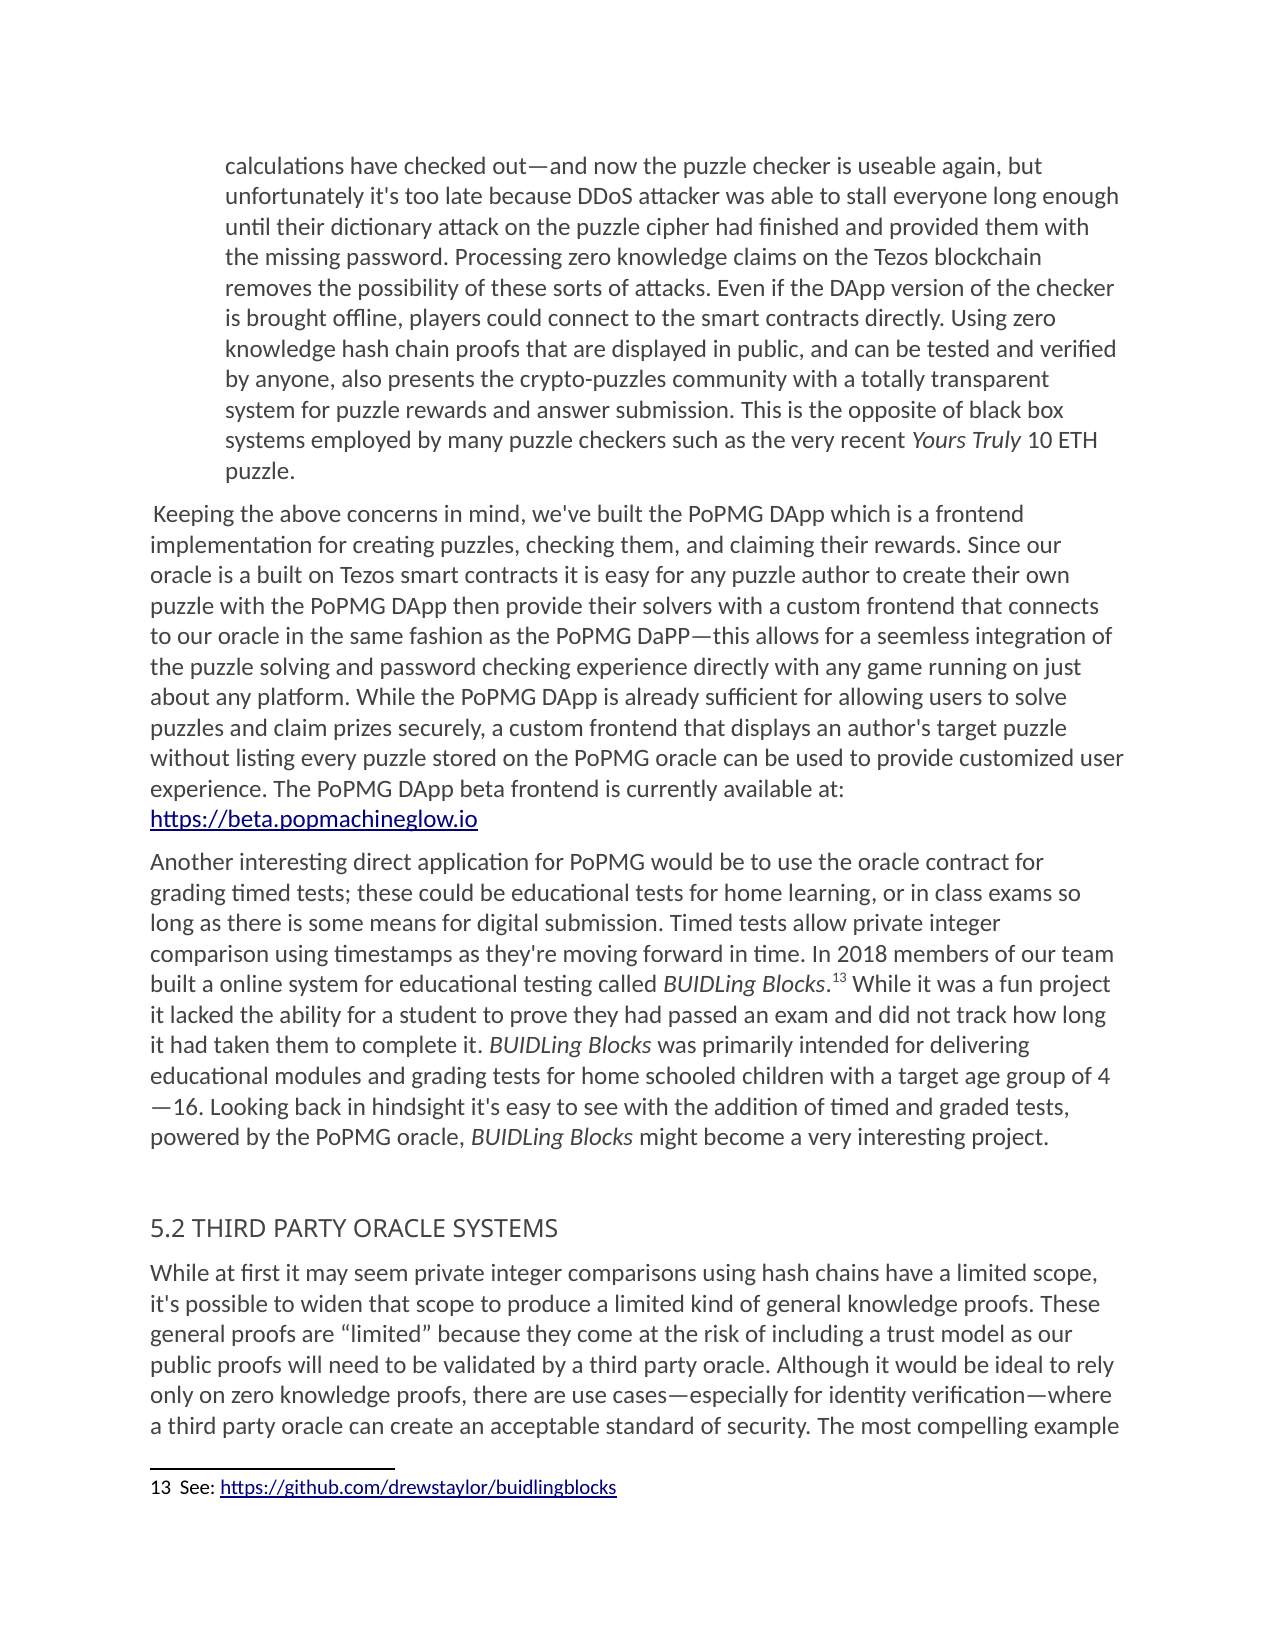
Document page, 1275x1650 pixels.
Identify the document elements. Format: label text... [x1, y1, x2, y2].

text 5.2 THIRD PARTY ORACLE SYSTEMS [150, 1211, 1125, 1245]
text Keeping the above concerns in mind, we've built the PoPMG DApp which is a frontend implementation for creating puzzles, checking them, and claiming their rewards. Since our oracle is a built on Tezos smart contracts it is easy for any puzzle author to create their own puzzle with the PoPMG DApp then provide their solvers with a custom frontend that connects to our oracle in the same fashion as the PoPMG DaPP—this allows for a seemless integration of the puzzle solving and password checking experience directly with any game running on just about any platform. While the PoPMG DApp is already sufficient for allowing users to solve puzzles and claim prizes securely, a custom frontend that displays an author's target puzzle without listing every puzzle stored on the PoPMG oracle can be used to provide customized user experience. The PoPMG DApp beta frontend is currently available at: https://beta.popmachineglow.io [150, 498, 1125, 834]
text Another interesting direct application for PoPMG would be to use the oracle contract for grading timed tests; these could be educational tests for home learning, or in class exams so long as there is some means for digital submission. Timed tests allow private integer comparison using timestamps as they're moving forward in time. In 2018 members of our team built a online system for educational testing called BUIDLing Blocks. While it was a fun project it lacked the ability for a student to prove they had passed an exam and did not track how long it had taken them to complete it. BUIDLing Blocks was primarily intended for delivering educational modules and grading tests for home schooled children with a target age group of 4—16. Looking back in hindsight it's easy to see with the addition of timed and graded tests, powered by the PoPMG oracle, BUIDLing Blocks might become a very interesting project. [150, 846, 1125, 1152]
text While at first it may seem private integer comparisons using hash chains have a limited scope, it's possible to widen that scope to produce a limited kind of general knowledge proofs. These general proofs are “limited” because they come at the risk of including a trust model as our public proofs will need to be validated by a third party oracle. Although it would be ideal to rely only on zero knowledge proofs, there are use cases—especially for identity verification—where a third party oracle can create an acceptable standard of security. The most compelling example [150, 1257, 1125, 1440]
list calculations have checked out—and now the puzzle checker is useable again, but unfortunately it's too late because DDoS attacker was able to stall everyone long enough until their dictionary attack on the puzzle cipher had finished and provided them with the missing password. Processing zero knowledge claims on the Tezos blockchain removes the possibility of these sorts of attacks. Even if the DApp version of the checker is brought offline, players could connect to the smart contracts directly. Using zero knowledge hash chain proofs that are displayed in public, and can be tested and verified by anyone, also presents the crypto-puzzles community with a totally transparent system for puzzle rewards and answer submission. This is the opposite of black box systems employed by many puzzle checkers such as the very recent Yours Truly 10 ETH puzzle. [187, 150, 1125, 486]
text See: https://github.com/drewstaylor/buidlingblocks [150, 1474, 1125, 1500]
